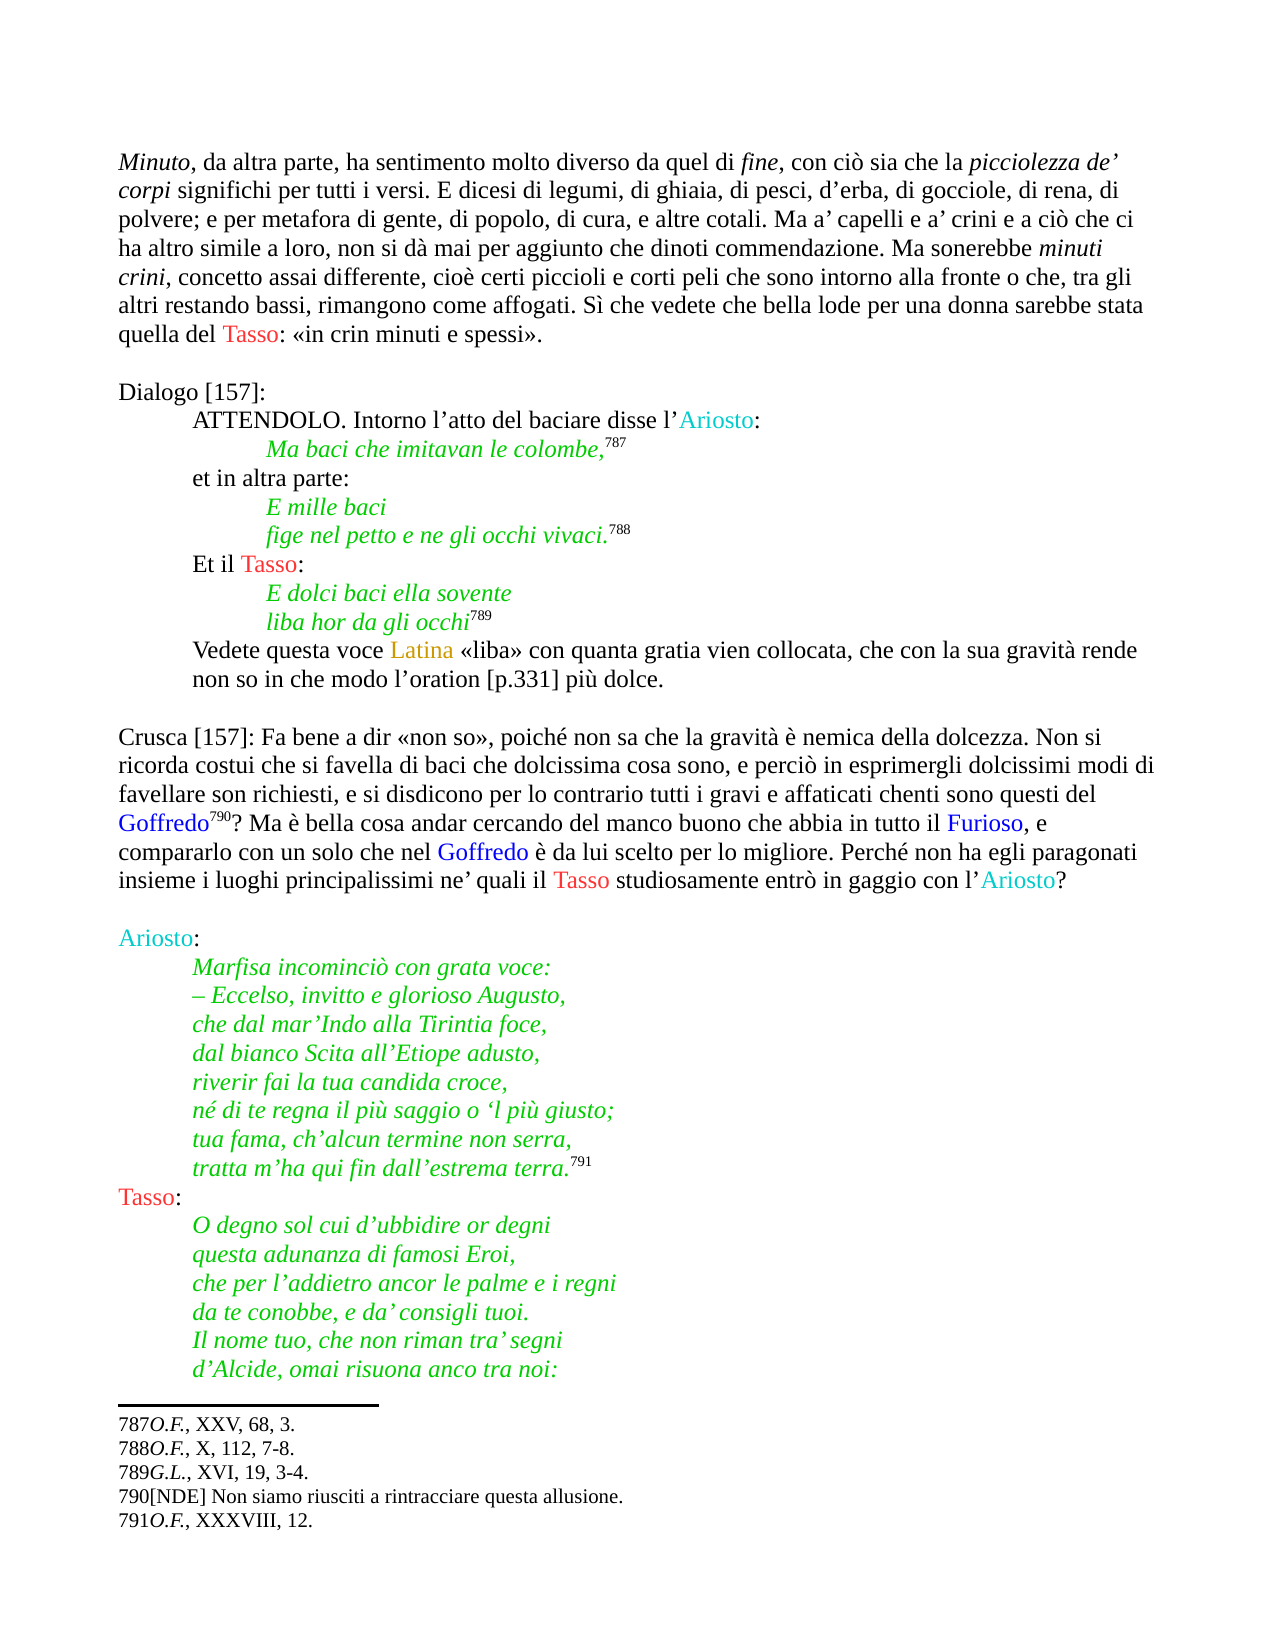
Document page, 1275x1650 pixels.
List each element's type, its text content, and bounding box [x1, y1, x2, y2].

text che dal mar’Indo alla Tirintia foce, [192, 1009, 1157, 1038]
text Ma baci che imitavan le colombe, [192, 434, 1157, 463]
text da te conobbe, e da’ consigli tuoi. [192, 1297, 1157, 1326]
text Ariosto: [118, 923, 1157, 952]
text né di te regna il più saggio o ‘l più giusto; [192, 1096, 1157, 1124]
text [NDE] Non siamo riusciti a rintracciare questa allusione. [118, 1484, 1157, 1508]
text fige nel petto e ne gli occhi vivaci. [192, 521, 1157, 549]
text questa adunanza di famosi Eroi, [192, 1239, 1157, 1268]
text ATTENDOLO. Intorno l’atto del baciare disse l’Ariosto: [192, 406, 1157, 434]
text Tasso: [118, 1182, 1157, 1211]
text Crusca [157]: Fa bene a dir «non so», poiché non sa che la gravità è nemica della dolcezza. Non si ricorda costui che si favella di baci che dolcissima cosa sono, e perciò in esprimergli dolcissimi modi di favellare son richiesti, e si disdicono per lo contrario tutti i gravi e affaticati chenti sono questi del Goffredo? Ma è bella cosa andar cercando del manco buono che abbia in tutto il Furioso, e compararlo con un solo che nel Goffredo è da lui scelto per lo migliore. Perché non ha egli paragonati insieme i luoghi principalissimi ne’ quali il Tasso studiosamente entrò in gaggio con l’Ariosto? [118, 722, 1157, 894]
text Marfisa incominciò con grata voce: [192, 952, 1157, 981]
text et in altra parte: [192, 463, 1157, 492]
text O degno sol cui d’ubbidire or degni [192, 1211, 1157, 1239]
text Dialogo [157]: [118, 377, 1157, 406]
text Et il Tasso: [192, 549, 1157, 578]
text dal bianco Scita all’Etiope adusto, [192, 1038, 1157, 1067]
text d’Alcide, omai risuona anco tra noi: [192, 1354, 1157, 1383]
text O.F., X, 112, 7-8. [118, 1436, 1157, 1460]
text liba hor da gli occhi [192, 607, 1157, 636]
text O.F., XXV, 68, 3. [118, 1412, 1157, 1436]
text tratta m’ha qui fin dall’estrema terra. [192, 1153, 1157, 1182]
text Il nome tuo, che non riman tra’ segni [192, 1326, 1157, 1354]
text che per l’addietro ancor le palme e i regni [192, 1268, 1157, 1297]
text G.L., XVI, 19, 3-4. [118, 1460, 1157, 1484]
text Minuto, da altra parte, ha sentimento molto diverso da quel di fine, con ciò sia che la picciolezza de’ corpi significhi per tutti i versi. E dicesi di legumi, di ghiaia, di pesci, d’erba, di gocciole, di rena, di polvere; e per metafora di gente, di popolo, di cura, e altre cotali. Ma a’ capelli e a’ crini e a ciò che ci ha altro simile a loro, non si dà mai per aggiunto che dinoti commendazione. Ma sonerebbe minuti crini, concetto assai differente, cioè certi piccioli e corti peli che sono intorno alla fronte o che, tra gli altri restando bassi, rimangono come affogati. Sì che vedete che bella lode per una donna sarebbe stata quella del Tasso: «in crin minuti e spessi». [118, 147, 1157, 348]
text tua fama, ch’alcun termine non serra, [192, 1124, 1157, 1153]
text E dolci baci ella sovente [192, 578, 1157, 607]
text O.F., XXXVIII, 12. [118, 1508, 1157, 1532]
text – Eccelso, invitto e glorioso Augusto, [192, 981, 1157, 1009]
text riverir fai la tua candida croce, [192, 1067, 1157, 1096]
text E mille baci [192, 492, 1157, 521]
text Vedete questa voce Latina «liba» con quanta gratia vien collocata, che con la sua gravità rende non so in che modo l’oration [p.331] più dolce. [192, 636, 1157, 693]
